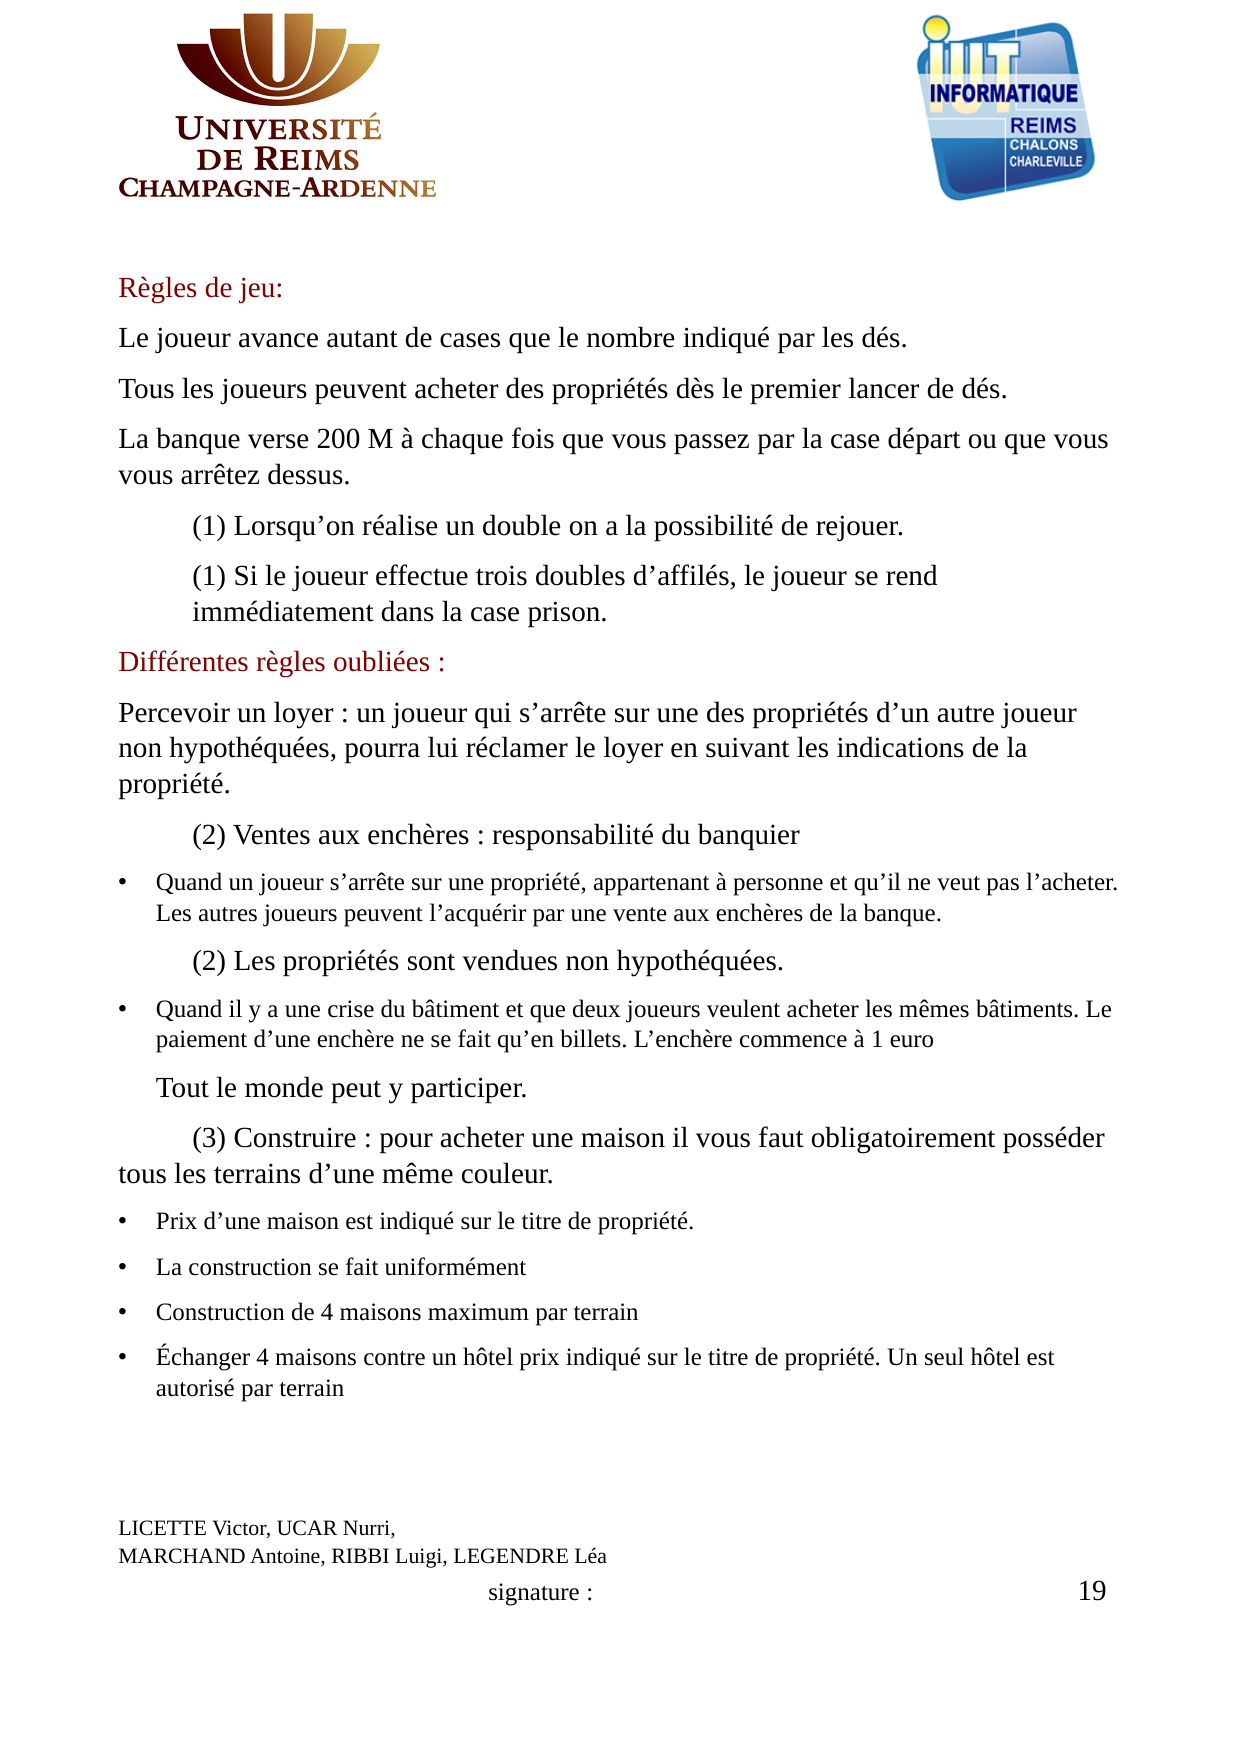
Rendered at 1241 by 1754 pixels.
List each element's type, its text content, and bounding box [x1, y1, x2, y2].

text (1) Lorsqu’on réalise un double on a la possibilité de rejouer. [118, 508, 1122, 541]
text Règles de jeu: [118, 270, 1122, 304]
list Tout le monde peut y participer. [118, 1070, 1122, 1103]
text Différentes règles oubliées : [118, 644, 1122, 678]
text (1) Si le joueur effectue trois doubles d’affilés, le joueur se rend immédiatement dans la case prison. [118, 558, 1122, 627]
text Percevoir un loyer : un joueur qui s’arrête sur une des propriétés d’un autre joueur non hypothéquées, pourra lui réclamer le loyer en suivant les indications de la propriété. [118, 695, 1122, 800]
list Quand il y a une crise du bâtiment et que deux joueurs veulent acheter les mêmes bâtiments. Le paiement d’une enchère ne se fait qu’en billets. L’enchère commence à 1 euro [118, 994, 1122, 1053]
text La banque verse 200 M à chaque fois que vous passez par la case départ ou que vous vous arrêtez dessus. [118, 421, 1122, 491]
text (3) Construire : pour acheter une maison il vous faut obligatoirement posséder tous les terrains d’une même couleur. [118, 1120, 1122, 1189]
picture [899, 0, 1120, 220]
list Prix d’une maison est indiqué sur le titre de propriété. [118, 1206, 1122, 1235]
text Le joueur avance autant de cases que le nombre indiqué par les dés. [118, 321, 1122, 354]
text Tous les joueurs peuvent acheter des propriétés dès le premier lancer de dés. [118, 371, 1122, 404]
picture [117, 0, 437, 211]
text (2) Ventes aux enchères : responsabilité du banquier [118, 817, 1122, 850]
list La construction se fait uniformément [118, 1252, 1122, 1280]
text (2) Les propriétés sont vendues non hypothéquées. [118, 943, 1122, 977]
list Construction de 4 maisons maximum par terrain [118, 1297, 1122, 1326]
list Quand un joueur s’arrête sur une propriété, appartenant à personne et qu’il ne veut pas l’acheter. Les autres joueurs peuvent l’acquérir par une vente aux enchères de la banque. [118, 867, 1122, 927]
list Échanger 4 maisons contre un hôtel prix indiqué sur le titre de propriété. Un seul hôtel est autorisé par terrain [118, 1342, 1122, 1402]
